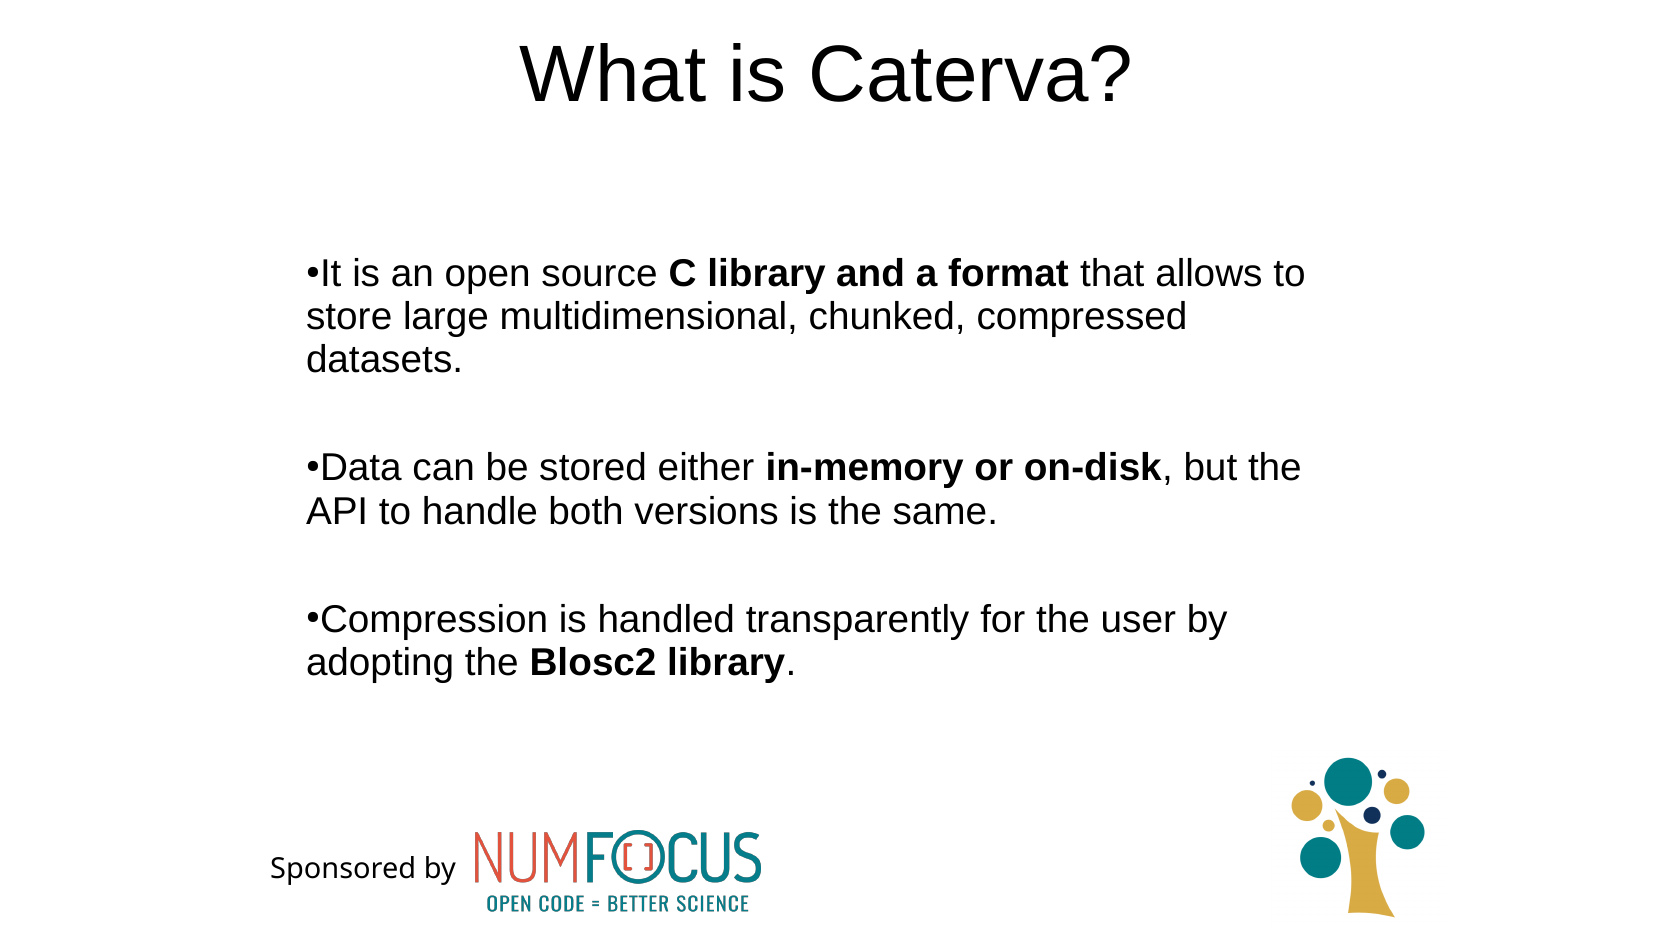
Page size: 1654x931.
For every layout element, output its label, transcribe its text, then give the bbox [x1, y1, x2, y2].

picture [468, 820, 768, 921]
picture [1271, 750, 1446, 928]
text_box It is an open source C library and a format that allows to store large multidimensional, chunked, compressed datasets. Data can be stored either in-memory or on-disk, but the API to handle both versions is the same. Compression is handled transparently for the user by adopting the Blosc2 library. [297, 247, 1357, 847]
text_box What is Caterva? [297, 24, 1357, 152]
text_box Sponsored by [201, 843, 468, 899]
